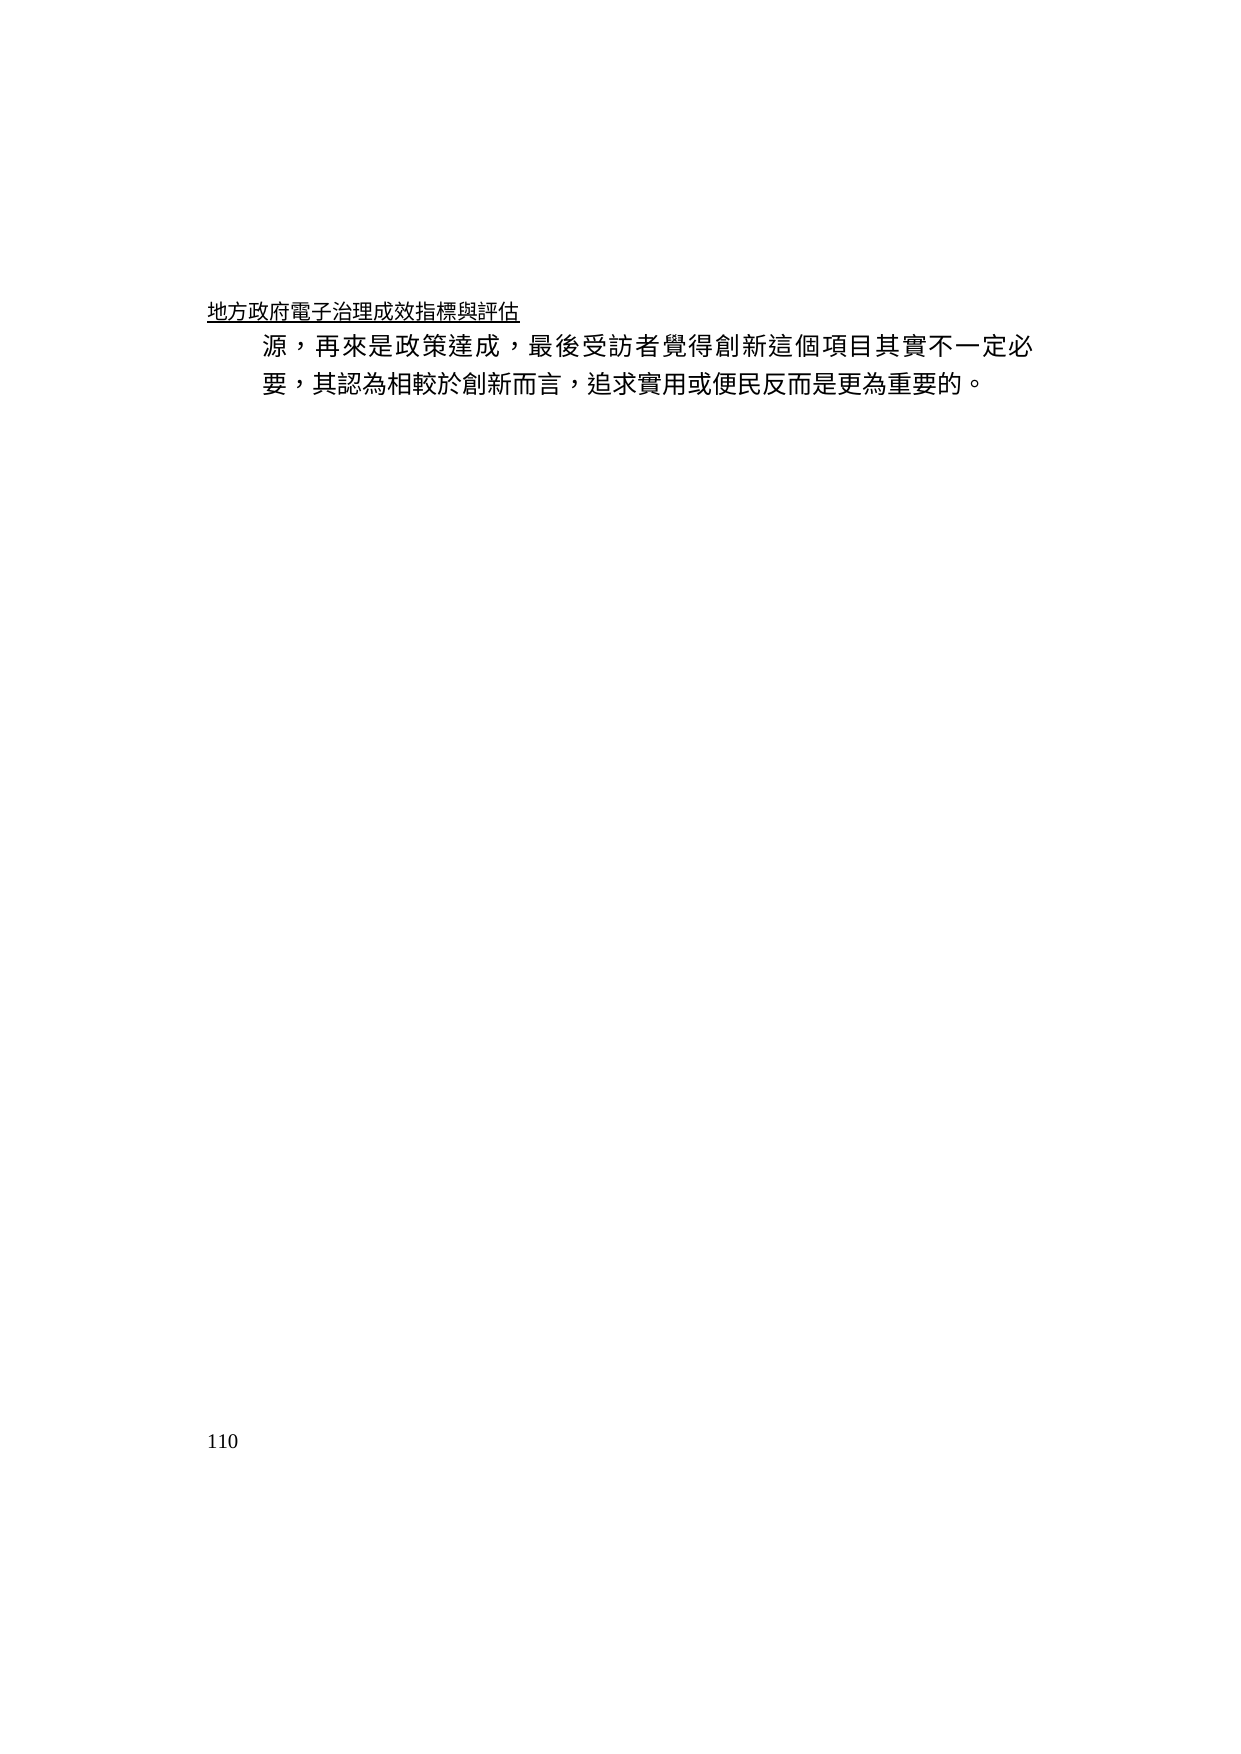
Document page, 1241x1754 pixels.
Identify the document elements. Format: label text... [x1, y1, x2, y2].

text 源，再來是政策達成，最後受訪者覺得創新這個項目其實不一定必要，其認為相較於創新而言，追求實用或便民反而是更為重要的。 [262, 326, 1033, 401]
